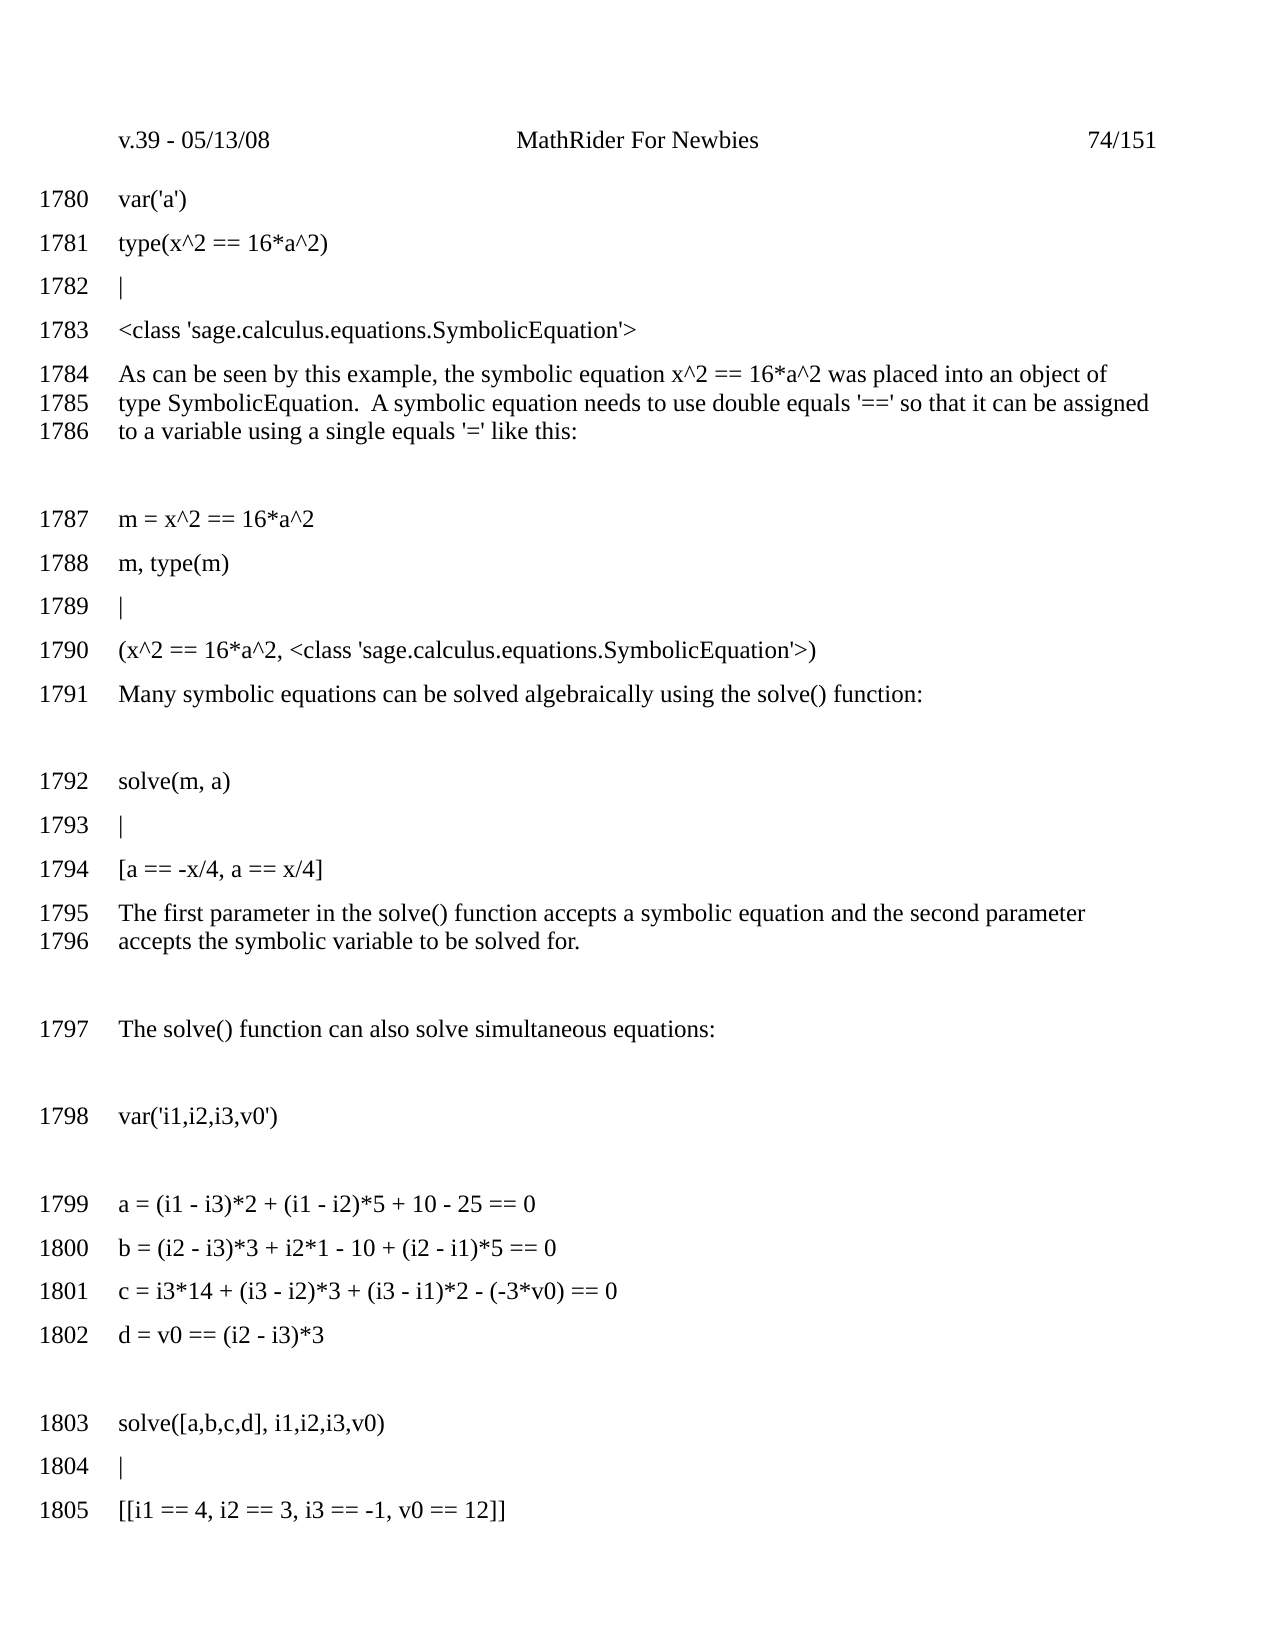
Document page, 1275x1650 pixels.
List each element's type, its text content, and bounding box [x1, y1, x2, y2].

text d = v0 == (i2 - i3)*3 [118, 1320, 1157, 1349]
text c = i3*14 + (i3 - i2)*3 + (i3 - i1)*2 - (-3*v0) == 0 [118, 1276, 1157, 1305]
text Many symbolic equations can be solved algebraically using the solve() function: [118, 679, 1157, 708]
text | [118, 271, 1157, 300]
text | [118, 591, 1157, 620]
text m = x^2 == 16*a^2 [118, 504, 1157, 533]
text solve(m, a) [118, 766, 1157, 795]
text The solve() function can also solve simultaneous equations: [118, 1014, 1157, 1043]
text b = (i2 - i3)*3 + i2*1 - 10 + (i2 - i1)*5 == 0 [118, 1233, 1157, 1261]
text var('a') [118, 184, 1157, 213]
text <class 'sage.calculus.equations.SymbolicEquation'> [118, 315, 1157, 344]
text As can be seen by this example, the symbolic equation x^2 == 16*a^2 was placed into an object of type SymbolicEquation. A symbolic equation needs to use double equals '==' so that it can be assigned to a variable using a single equals '=' like this: [118, 359, 1157, 445]
text type(x^2 == 16*a^2) [118, 228, 1157, 256]
text [[i1 == 4, i2 == 3, i3 == -1, v0 == 12]] [118, 1495, 1157, 1524]
text solve([a,b,c,d], i1,i2,i3,v0) [118, 1408, 1157, 1436]
text | [118, 1451, 1157, 1480]
text The first parameter in the solve() function accepts a symbolic equation and the second parameter accepts the symbolic variable to be solved for. [118, 898, 1157, 955]
text a = (i1 - i3)*2 + (i1 - i2)*5 + 10 - 25 == 0 [118, 1189, 1157, 1218]
text m, type(m) [118, 548, 1157, 576]
text var('i1,i2,i3,v0') [118, 1101, 1157, 1130]
text (x^2 == 16*a^2, <class 'sage.calculus.equations.SymbolicEquation'>) [118, 635, 1157, 664]
text [a == -x/4, a == x/4] [118, 854, 1157, 883]
text | [118, 810, 1157, 839]
